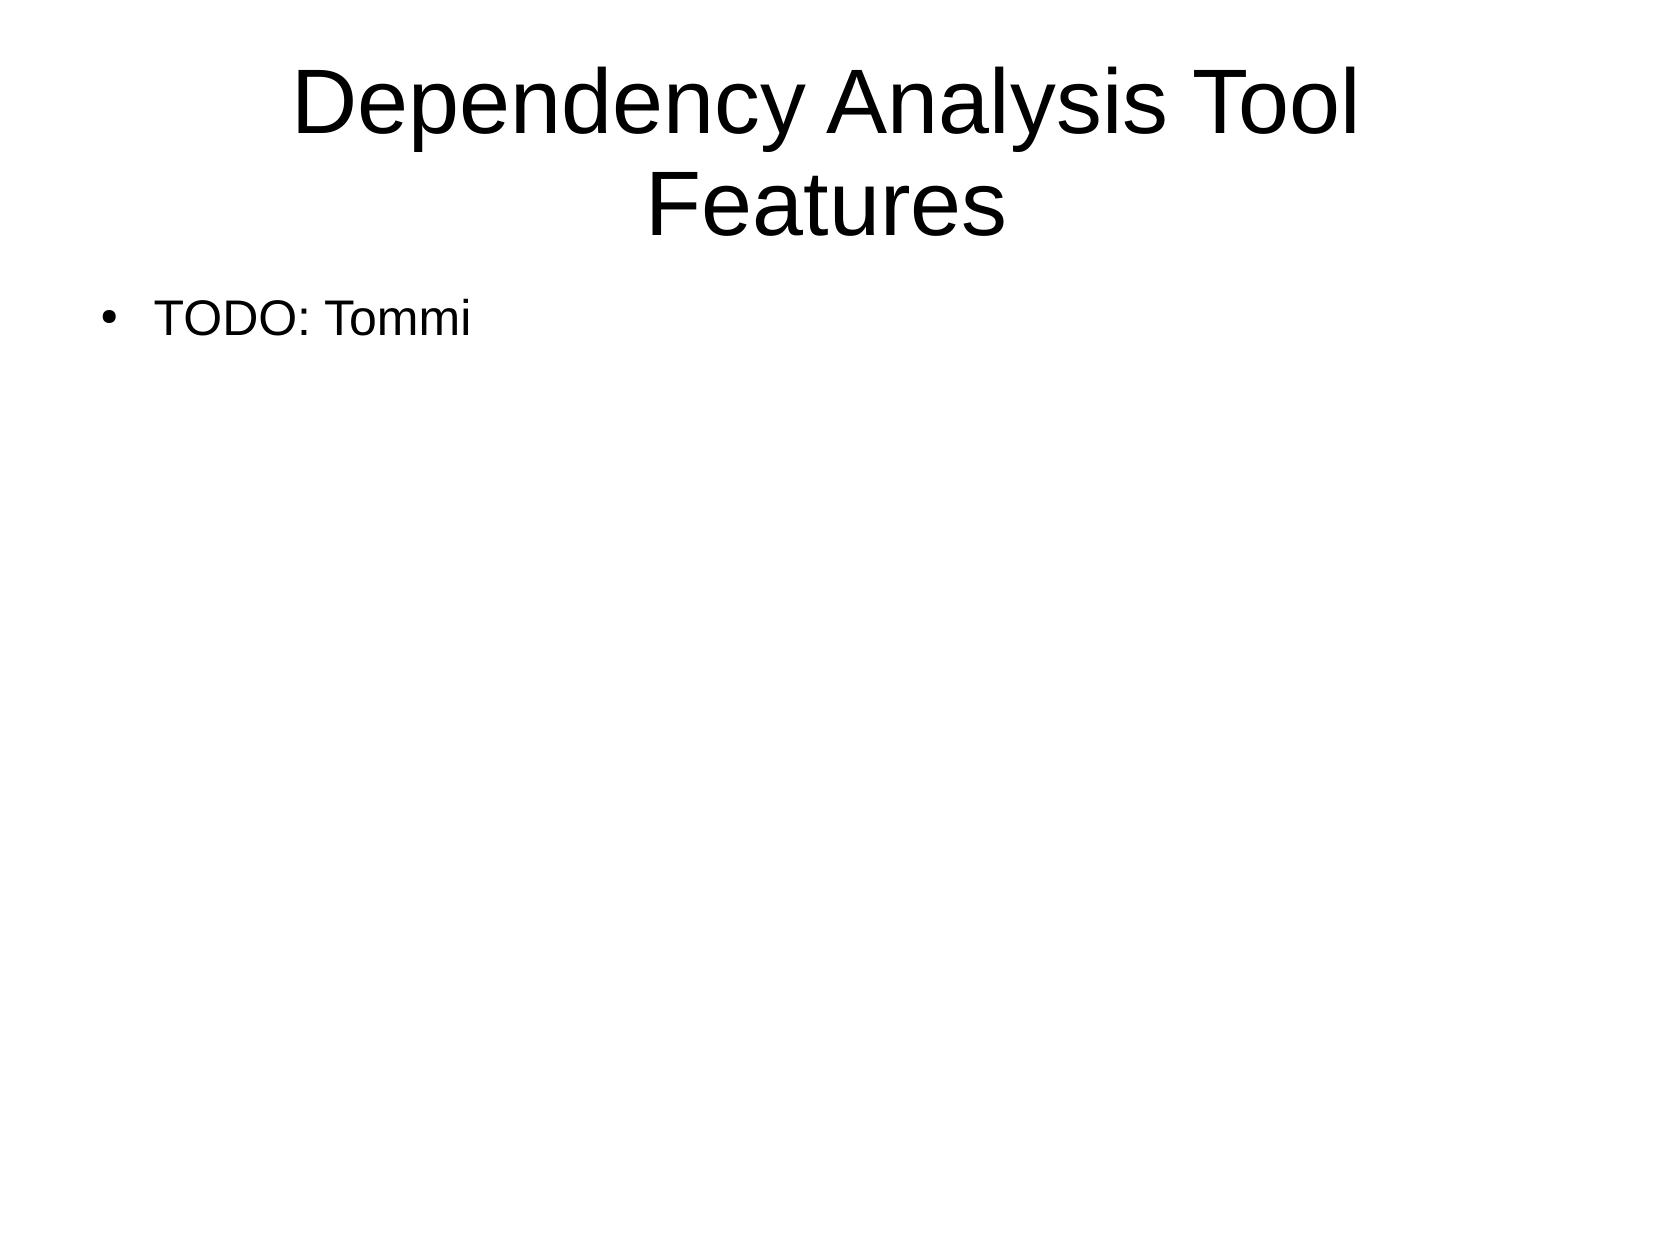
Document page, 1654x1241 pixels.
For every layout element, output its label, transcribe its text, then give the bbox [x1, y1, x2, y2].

title Dependency Analysis Tool Features [82, 49, 1571, 257]
list TODO: Tommi [82, 290, 1571, 1109]
